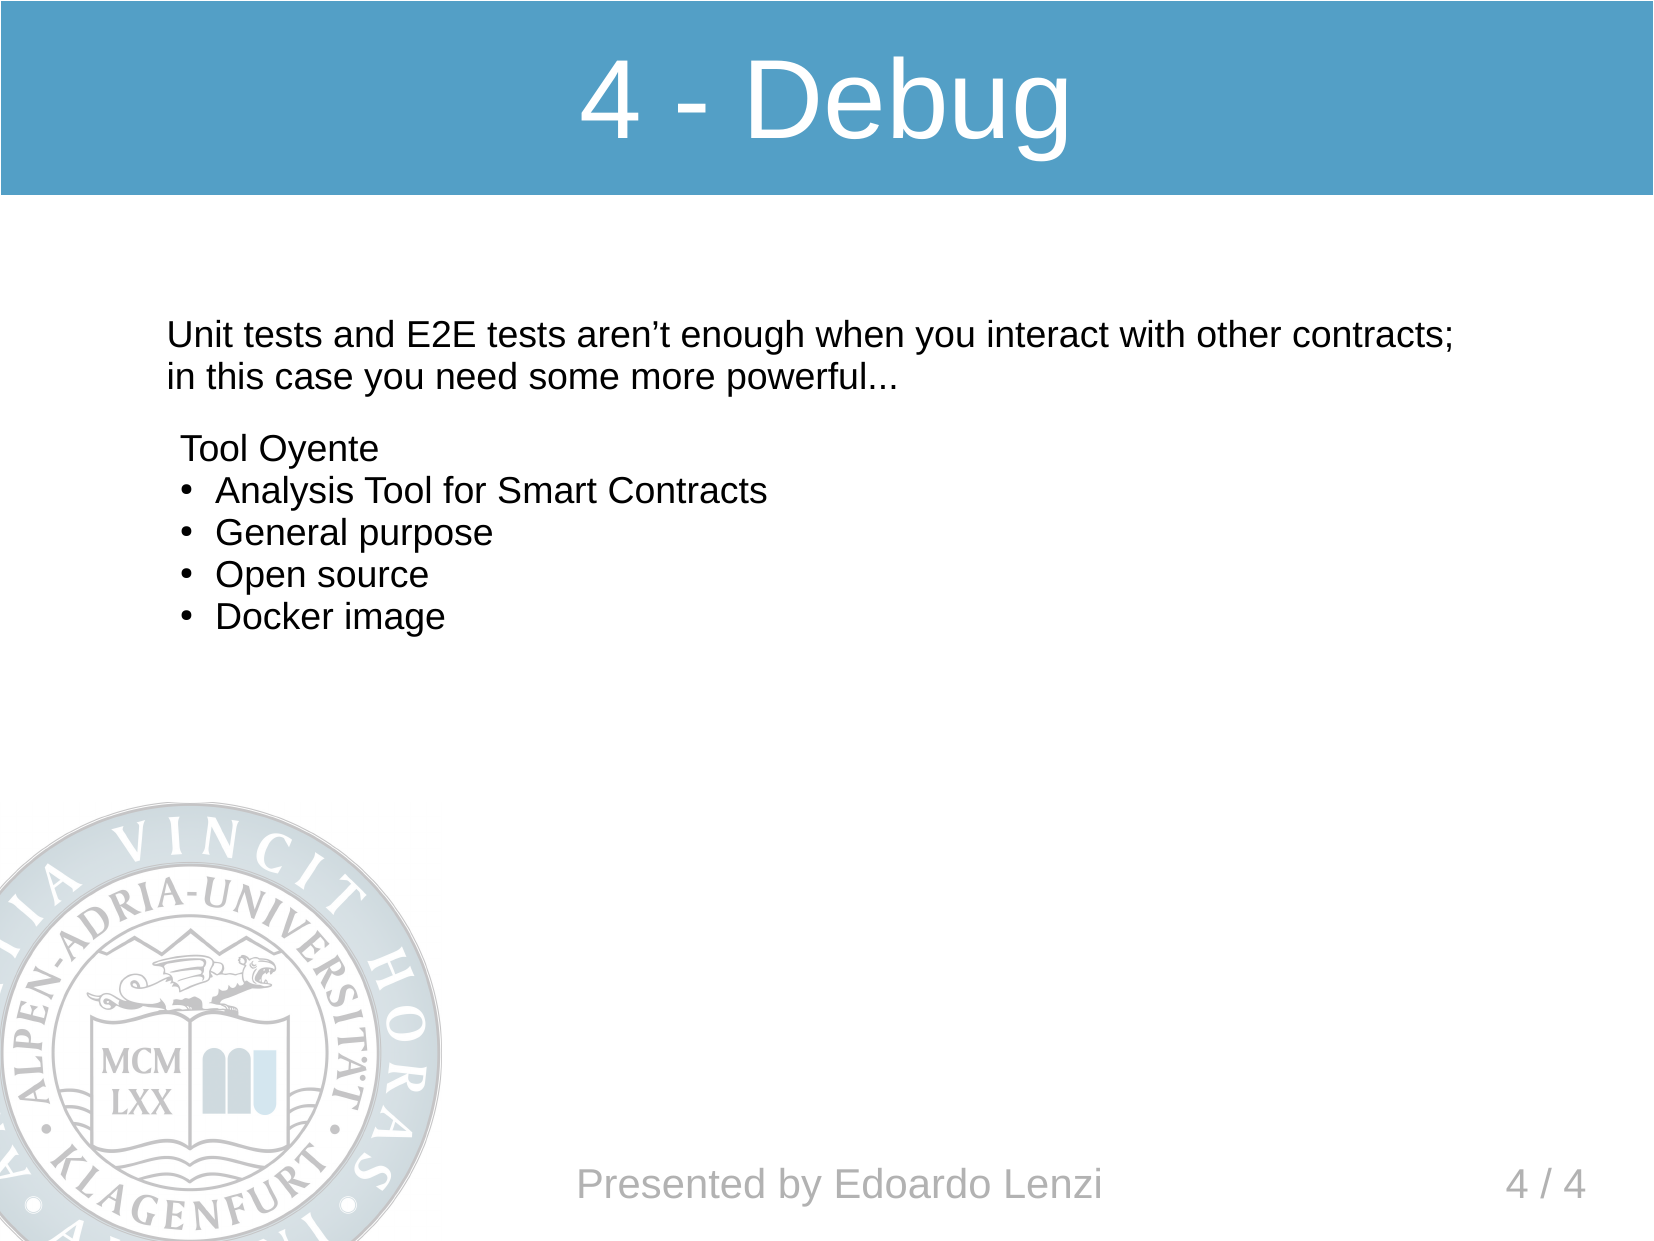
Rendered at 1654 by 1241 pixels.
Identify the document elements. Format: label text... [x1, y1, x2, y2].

text_box [0, 0, 82, 196]
text_box Unit tests and E2E tests aren’t enough when you interact with other contracts; in this case you need some more powerful... [151, 306, 1471, 406]
title 4 - Debug [82, 0, 1571, 204]
list Presented by Edoardo Lenzi 4 / 4 [505, 1160, 1654, 1241]
text_box [0, 801, 452, 1241]
text_box Tool Oyente Analysis Tool for Smart Contracts General purpose Open source Docker image [165, 420, 784, 645]
text_box [1571, 0, 1654, 196]
